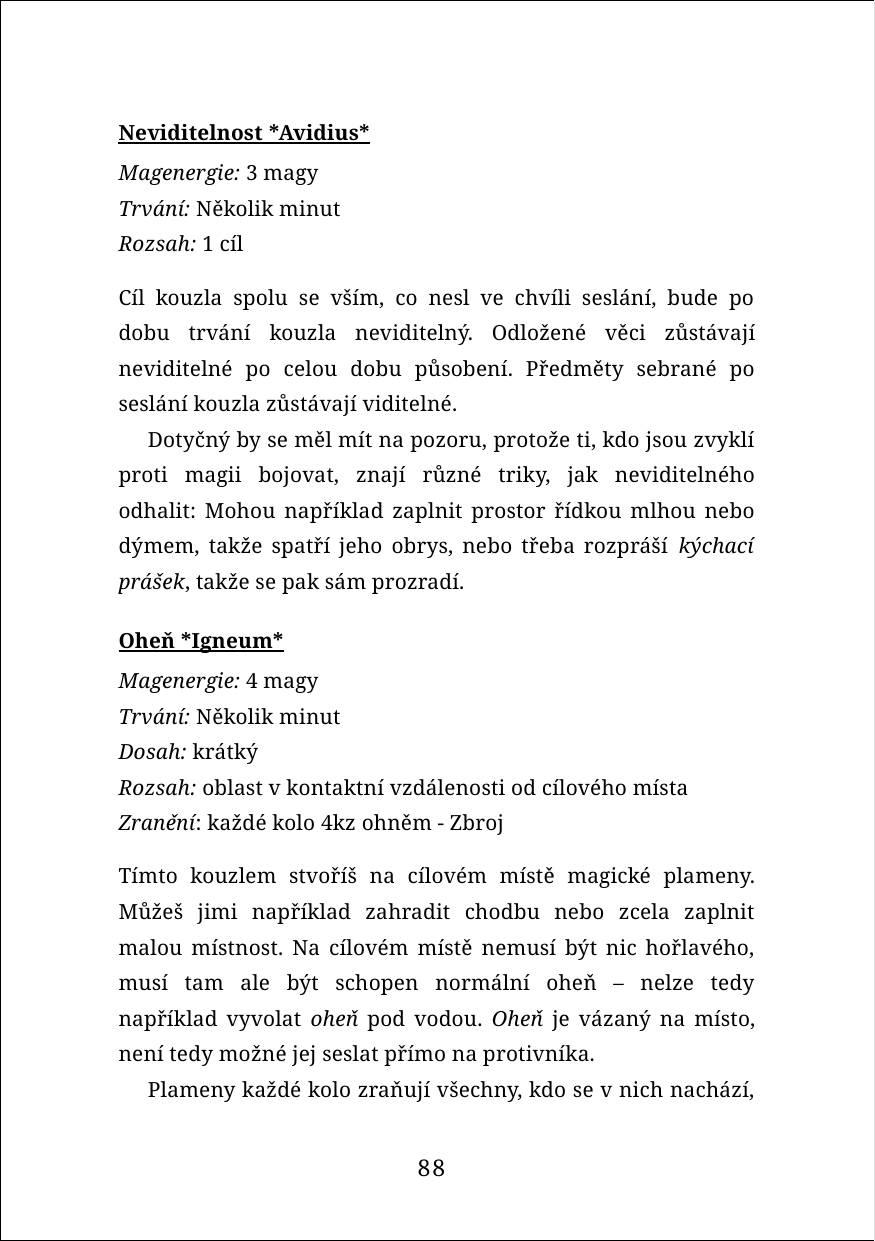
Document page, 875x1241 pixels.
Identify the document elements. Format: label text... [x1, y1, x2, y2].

subtitle Neviditelnost *Avidius* [118, 118, 756, 147]
text Magenergie: 4 magy Trvání: Několik minut Dosah: krátký Rozsah: oblast v kontaktní vzdálenosti od cílového místa Zranění: každé kolo 4kz ohněm - Zbroj [118, 666, 756, 837]
subtitle Oheň *Igneum* [118, 626, 756, 654]
text Cíl kouzla spolu se vším, co nesl ve chvíli seslání, bude po dobu trvání kouzla neviditelný. Odložené věci zůstávají neviditelné po celou dobu působení. Předměty sebrané po seslání kouzla zůstávají viditelné. Dotyčný by se měl mít na pozoru, protože ti, kdo jsou zvyklí proti magii bojovat, znají různé triky, jak neviditelného odhalit: Mohou například zaplnit prostor řídkou mlhou nebo dýmem, takže spatří jeho obrys, nebo třeba rozpráší kýchací prášek, takže se pak sám prozradí. [118, 283, 756, 595]
text Tímto kouzlem stvoříš na cílovém místě magické plameny. Můžeš jimi například zahradit chodbu nebo zcela zaplnit malou místnost. Na cílovém místě nemusí být nic hořlavého, musí tam ale být schopen normální oheň – nelze tedy například vyvolat oheň pod vodou. Oheň je vázaný na místo, není tedy možné jej seslat přímo na protivníka. Plameny každé kolo zraňují všechny, kdo se v nich nachází, [118, 862, 756, 1103]
text Magenergie: 3 magy Trvání: Několik minut Rozsah: 1 cíl [118, 158, 756, 258]
